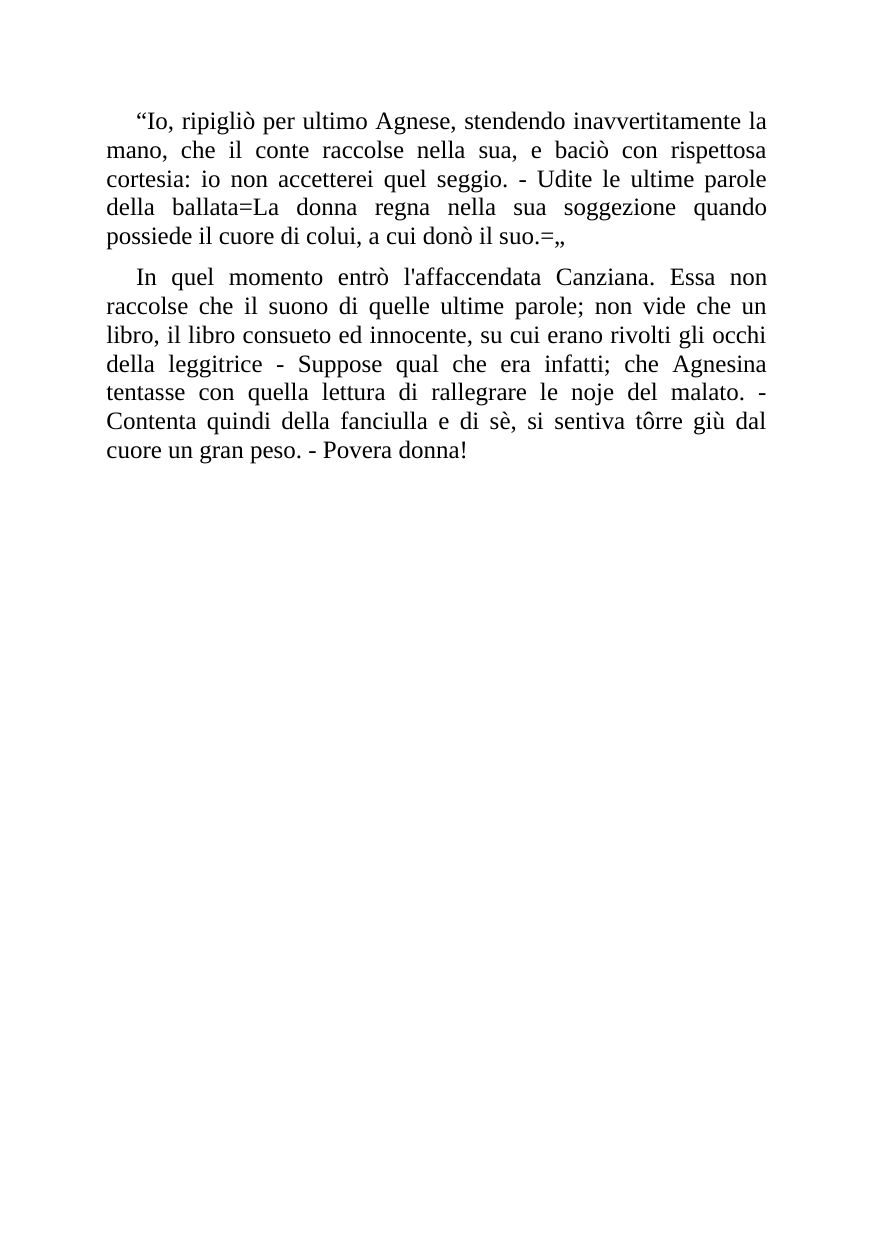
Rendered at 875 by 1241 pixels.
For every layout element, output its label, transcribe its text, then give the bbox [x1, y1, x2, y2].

text “Io, ripigliò per ultimo Agnese, stendendo inavvertitamente la mano, che il conte raccolse nella sua, e baciò con rispettosa cortesia: io non accetterei quel seggio. - Udite le ultime parole della ballata=La donna regna nella sua soggezione quando possiede il cuore di colui, a cui donò il suo.=„ [106, 106, 768, 250]
text In quel momento entrò l'affaccendata Canziana. Essa non raccolse che il suono di quelle ultime parole; non vide che un libro, il libro consueto ed innocente, su cui erano rivolti gli occhi della leggitrice - Suppose qual che era infatti; che Agnesina tentasse con quella lettura di rallegrare le noje del malato. - Contenta quindi della fanciulla e di sè, si sentiva tôrre giù dal cuore un gran peso. - Povera donna! [106, 262, 768, 464]
